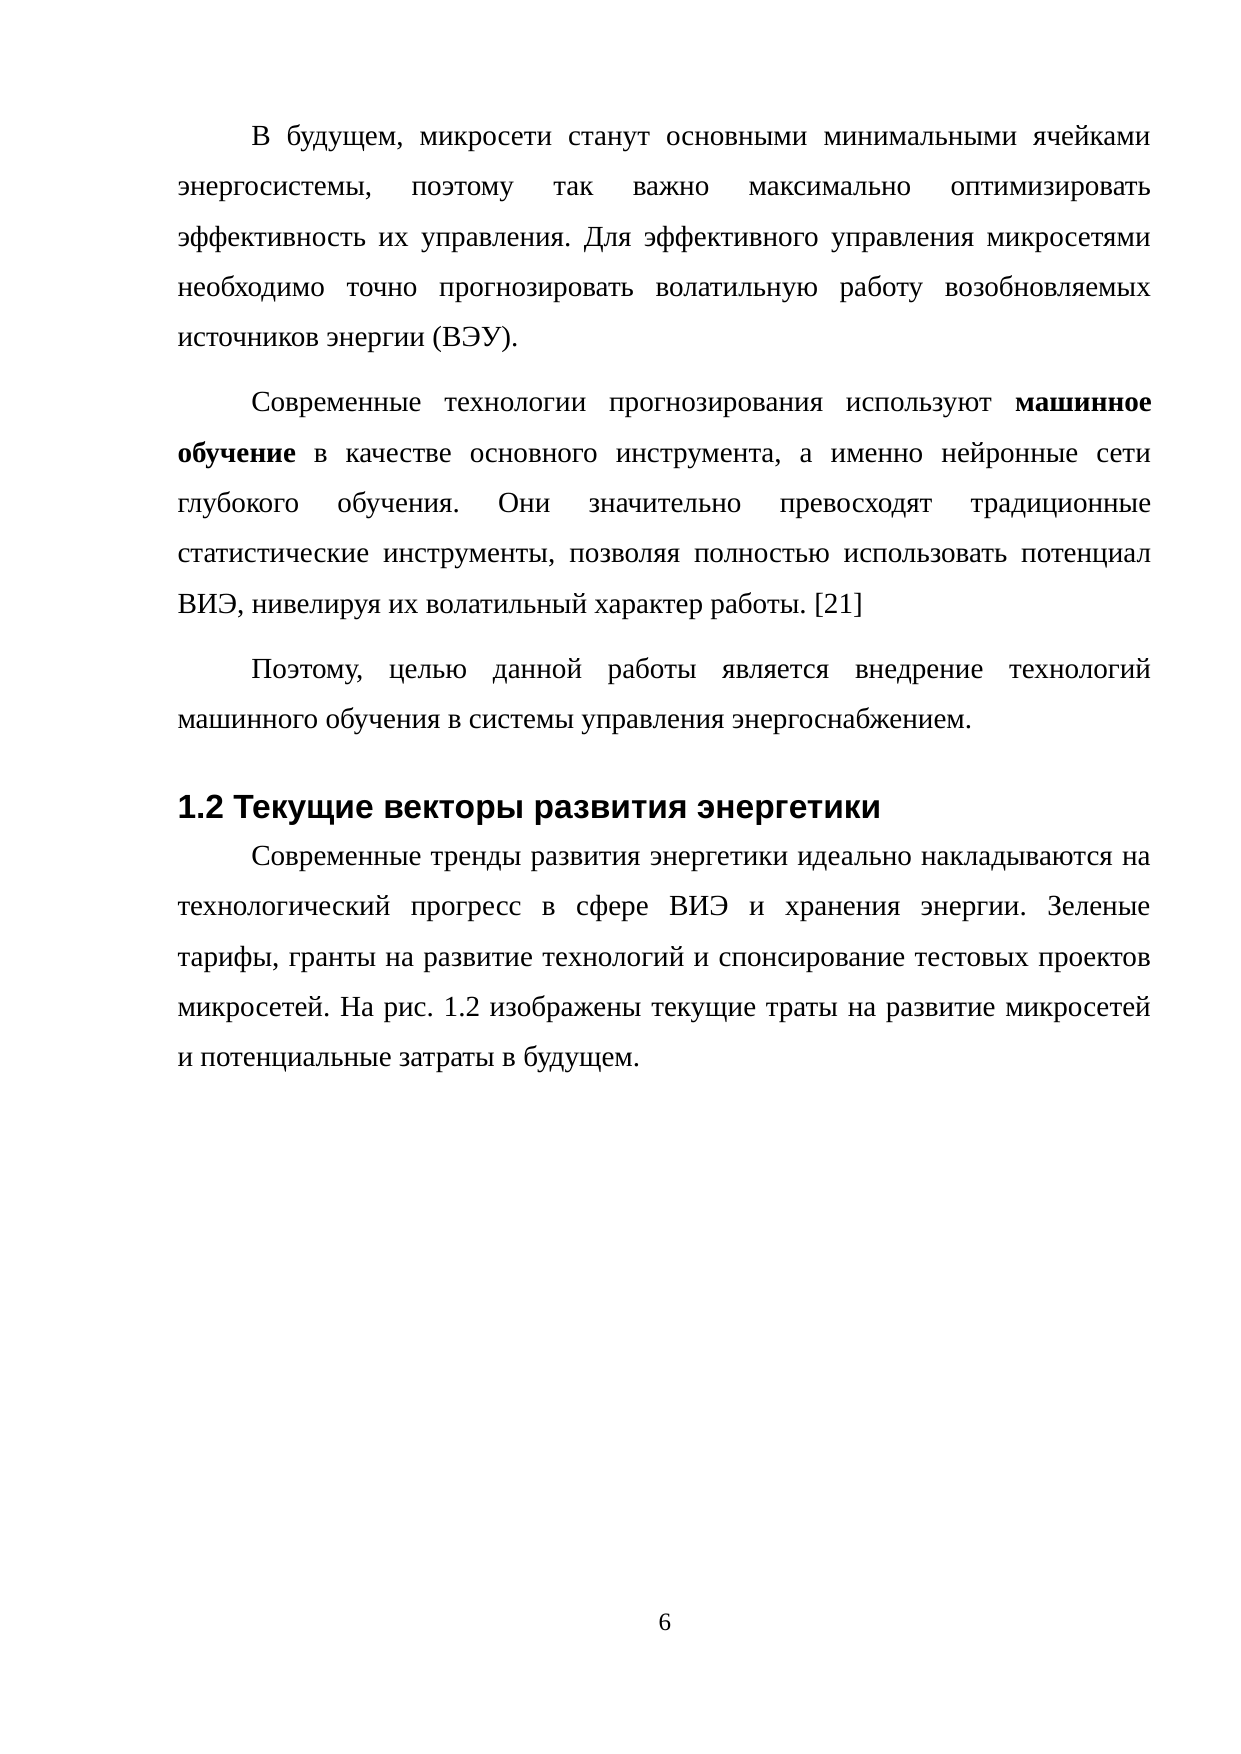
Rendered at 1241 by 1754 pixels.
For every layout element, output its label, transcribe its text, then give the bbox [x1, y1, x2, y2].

text Современные технологии прогнозирования используют машинное обучение в качестве основного инструмента, а именно нейронные сети глубокого обучения. Они значительно превосходят традиционные статистические инструменты, позволяя полностью использовать потенциал ВИЭ, нивелируя их волатильный характер работы. [21] [177, 384, 1152, 619]
text В будущем, микросети станут основными минимальными ячейками энергосистемы, поэтому так важно максимально оптимизировать эффективность их управления. Для эффективного управления микросетями необходимо точно прогнозировать волатильную работу возобновляемых источников энергии (ВЭУ). [177, 118, 1152, 353]
text Поэтому, целью данной работы является внедрение технологий машинного обучения в системы управления энергоснабжением. [177, 651, 1152, 735]
subtitle 1.2 Текущие векторы развития энергетики [177, 787, 1152, 826]
text Современные тренды развития энергетики идеально накладываются на технологический прогресс в сфере ВИЭ и хранения энергии. Зеленые тарифы, гранты на развитие технологий и спонсирование тестовых проектов микросетей. На рис. 1.2 изображены текущие траты на развитие микросетей и потенциальные затраты в будущем. [177, 838, 1152, 1073]
